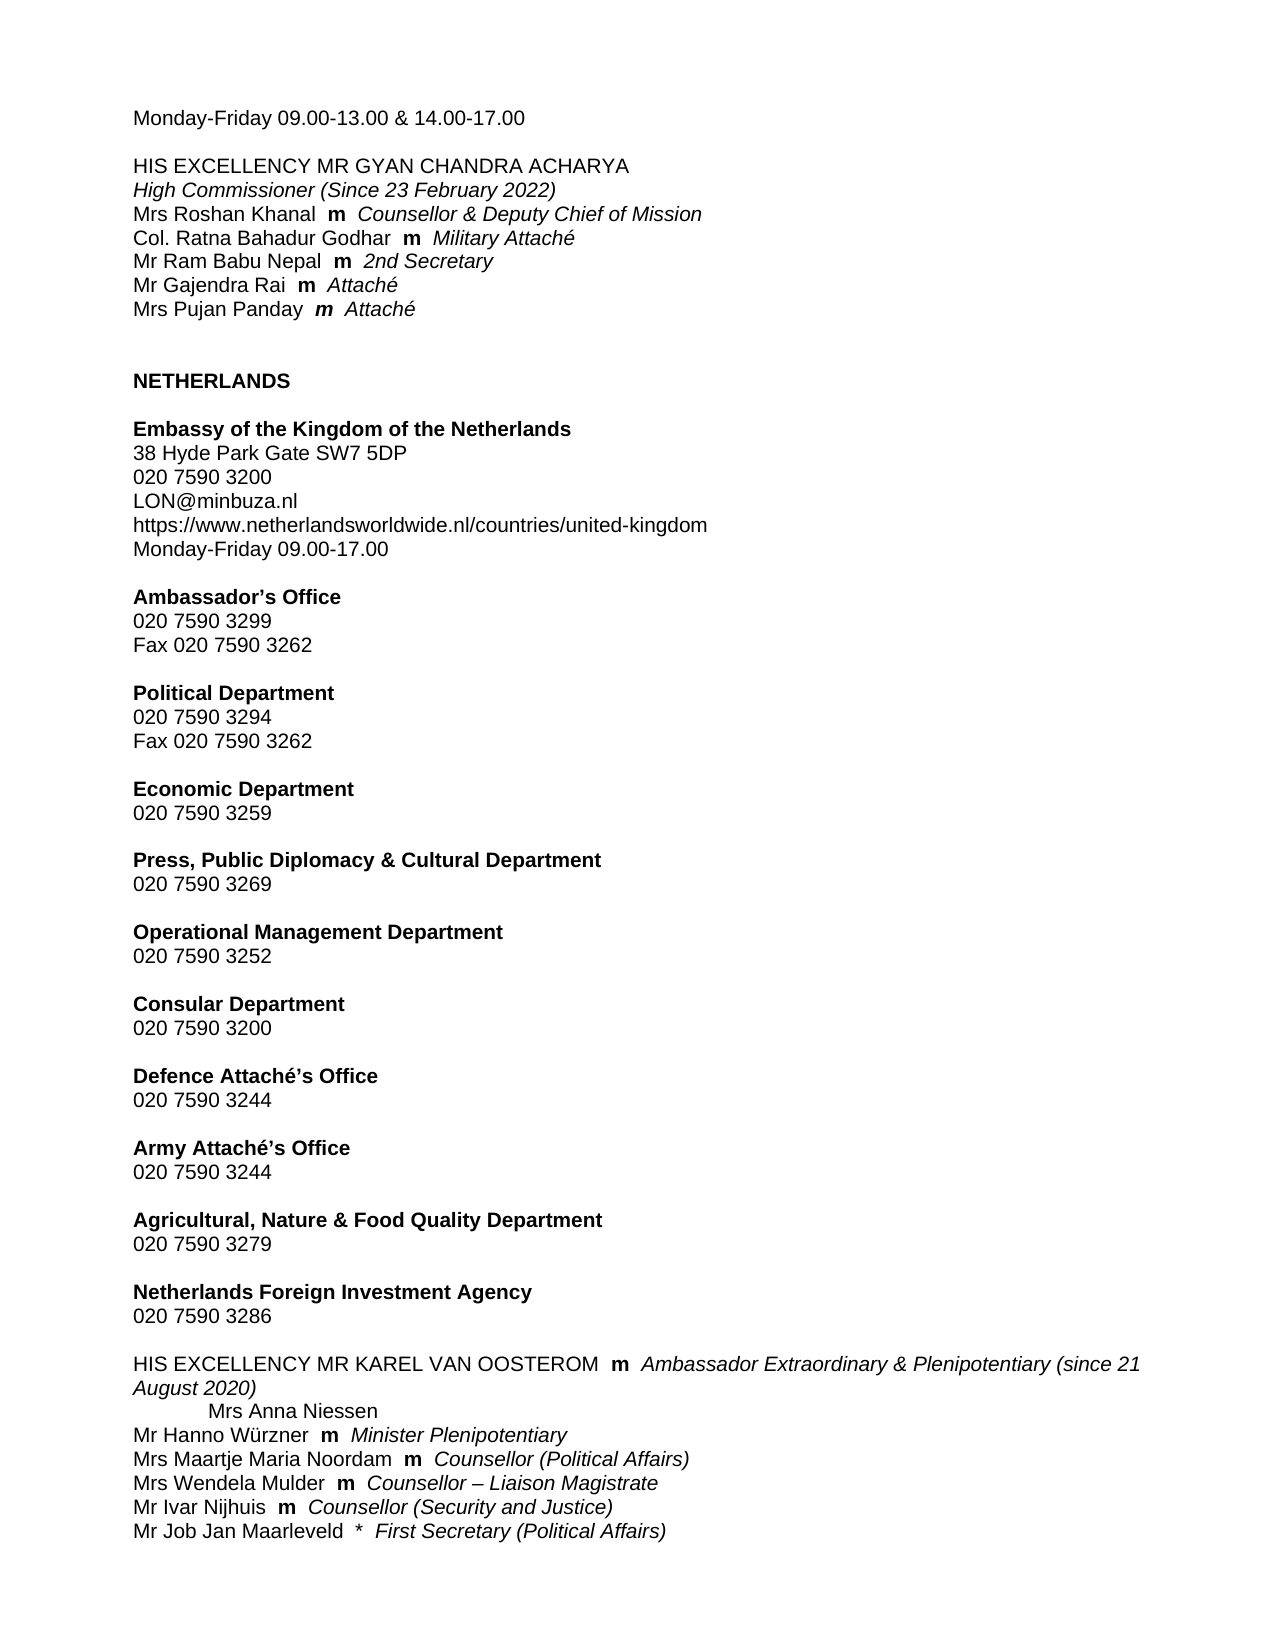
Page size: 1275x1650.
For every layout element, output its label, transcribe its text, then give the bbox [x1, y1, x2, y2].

text Fax 020 7590 3262 [133, 633, 1181, 657]
text Col. Ratna Bahadur Godhar m Military Attaché [133, 225, 1181, 249]
text High Commissioner (Since 23 February 2022) [133, 177, 1181, 201]
text 020 7590 3244 [133, 1160, 1181, 1184]
text Embassy of the Kingdom of the Netherlands [133, 417, 1181, 441]
text Army Attaché’s Office [133, 1136, 1181, 1160]
text Mr Job Jan Maarleveld * First Secretary (Political Affairs) [133, 1519, 1181, 1543]
text 020 7590 3200 [133, 1016, 1181, 1040]
text 020 7590 3299 [133, 609, 1181, 633]
text https://www.netherlandsworldwide.nl/countries/united-kingdom [133, 513, 1181, 537]
text Political Department [133, 681, 1181, 704]
text Mr Hanno Würzner m Minister Plenipotentiary [133, 1423, 1181, 1447]
text 020 7590 3286 [133, 1303, 1181, 1327]
text NETHERLANDS [133, 369, 1181, 393]
text Mr Ivar Nijhuis m Counsellor (Security and Justice) [133, 1495, 1181, 1519]
text Ambassador’s Office [133, 585, 1181, 609]
text Operational Management Department [133, 920, 1181, 944]
text Mrs Anna Niessen [133, 1399, 1181, 1423]
text Mrs Pujan Panday m Attaché [133, 297, 1181, 321]
text Consular Department [133, 992, 1181, 1016]
text 020 7590 3279 [133, 1232, 1181, 1256]
text LON@minbuza.nl [133, 489, 1181, 513]
text 020 7590 3244 [133, 1088, 1181, 1112]
text Mr Gajendra Rai m Attaché [133, 273, 1181, 297]
text 020 7590 3259 [133, 800, 1181, 824]
text Mrs Wendela Mulder m Counsellor – Liaison Magistrate [133, 1471, 1181, 1495]
text Mrs Maartje Maria Noordam m Counsellor (Political Affairs) [133, 1447, 1181, 1471]
text 020 7590 3252 [133, 944, 1181, 968]
text HIS EXCELLENCY MR GYAN CHANDRA ACHARYA [133, 153, 1181, 177]
text Monday-Friday 09.00-13.00 & 14.00-17.00 [133, 106, 1181, 129]
text Monday-Friday 09.00-17.00 [133, 537, 1181, 561]
text Netherlands Foreign Investment Agency [133, 1279, 1181, 1303]
text Economic Department [133, 776, 1181, 800]
text Defence Attaché’s Office [133, 1064, 1181, 1088]
text 020 7590 3269 [133, 872, 1181, 896]
text Agricultural, Nature & Food Quality Department [133, 1208, 1181, 1232]
text 38 Hyde Park Gate SW7 5DP [133, 441, 1181, 465]
text 020 7590 3200 [133, 465, 1181, 489]
text 020 7590 3294 [133, 704, 1181, 728]
text HIS EXCELLENCY MR KAREL VAN OOSTEROM m Ambassador Extraordinary & Plenipotentiary (since 21 August 2020) [133, 1351, 1181, 1399]
text Fax 020 7590 3262 [133, 728, 1181, 752]
text Mrs Roshan Khanal m Counsellor & Deputy Chief of Mission [133, 201, 1181, 225]
text Mr Ram Babu Nepal m 2nd Secretary [133, 249, 1181, 273]
text Press, Public Diplomacy & Cultural Department [133, 848, 1181, 872]
